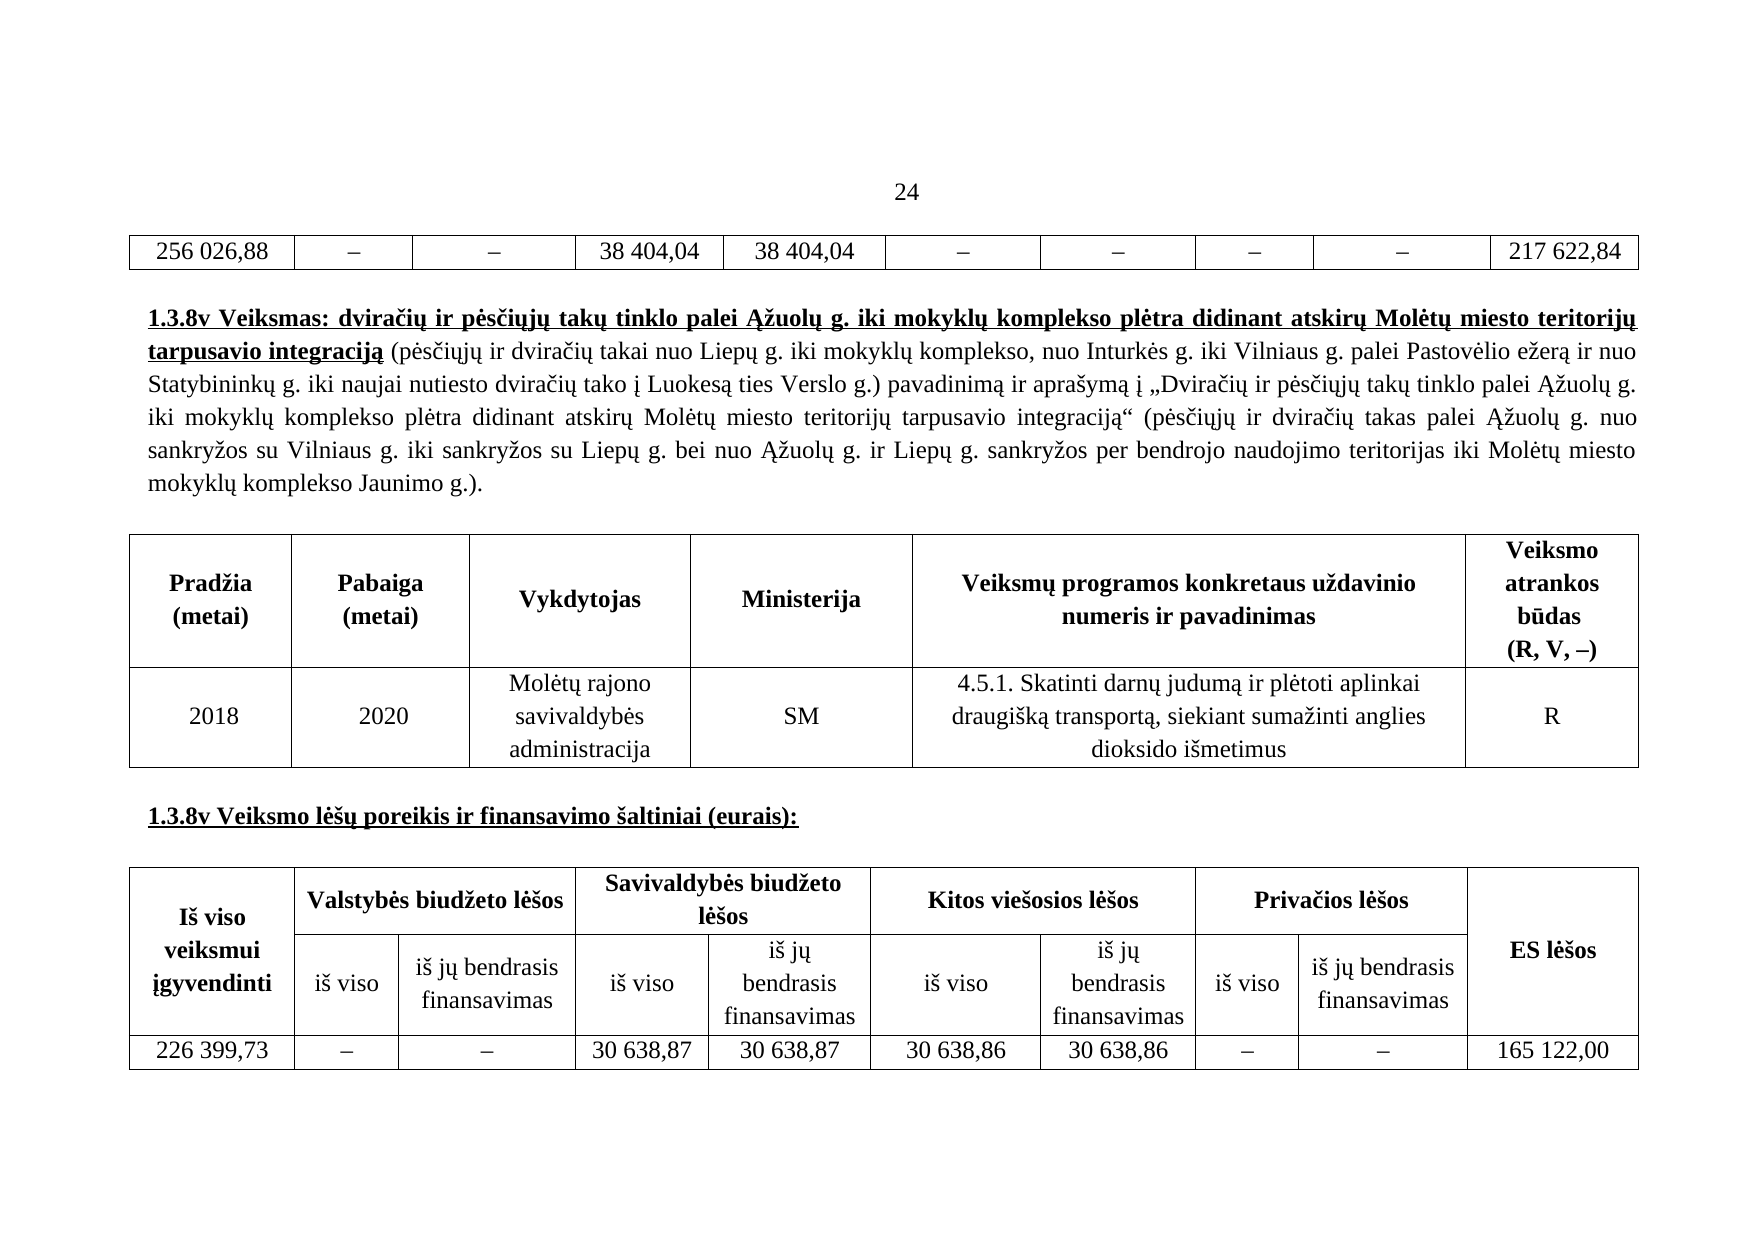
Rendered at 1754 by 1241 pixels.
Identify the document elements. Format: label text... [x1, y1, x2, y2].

table_cell Molėtų rajono savivaldybės administracija [470, 668, 690, 767]
table_cell – [1196, 236, 1313, 269]
table_header Pabaiga (metai) [292, 535, 469, 667]
table_cell – [1314, 236, 1490, 269]
table_header Kitos viešosios lėšos [871, 868, 1195, 934]
text 1.3.8v Veiksmo lėšų poreikis ir finansavimo šaltiniai (eurais): [118, 801, 1695, 830]
table_cell – [1299, 1036, 1467, 1068]
table_header Privačios lėšos [1196, 868, 1467, 934]
table_cell 30 638,87 [709, 1036, 870, 1068]
table_cell – [1041, 236, 1195, 269]
table_cell iš viso [1196, 935, 1298, 1034]
table_cell 30 638,87 [576, 1036, 708, 1068]
table_cell iš jų bendrasis finansavimas [709, 935, 870, 1034]
table_cell – [1196, 1036, 1298, 1068]
table_cell iš viso [576, 935, 708, 1034]
table_cell – [295, 1036, 398, 1068]
table_cell 2020 [292, 668, 469, 767]
table_cell SM [691, 668, 912, 767]
table_cell 2018 [130, 668, 291, 767]
table_header Veiksmo atrankos būdas (R, V, –) [1466, 535, 1638, 667]
text 1.3.8v Veiksmas: dviračių ir pėsčiųjų takų tinklo palei Ąžuolų g. iki mokyklų komplekso plėtra didinant atskirų Molėtų miesto teritorijų tarpusavio integraciją (pėsčiųjų ir dviračių takai nuo Liepų g. iki mokyklų komplekso, nuo Inturkės g. iki Vilniaus g. palei Pastovėlio ežerą ir nuo Statybininkų g. iki naujai nutiesto dviračių tako į Luokesą ties Verslo g.) pavadinimą ir aprašymą į „Dviračių ir pėsčiųjų takų tinklo palei Ąžuolų g. iki mokyklų komplekso plėtra didinant atskirų Molėtų miesto teritorijų tarpusavio integraciją“ (pėsčiųjų ir dviračių takas palei Ąžuolų g. nuo sankryžos su Vilniaus g. iki sankryžos su Liepų g. bei nuo Ąžuolų g. ir Liepų g. sankryžos per bendrojo naudojimo teritorijas iki Molėtų miesto mokyklų komplekso Jaunimo g.). [148, 303, 1639, 497]
table_header Savivaldybės biudžeto lėšos [576, 868, 870, 934]
table_cell 256 026,88 [130, 236, 294, 269]
table_cell – [295, 236, 412, 269]
table_header Valstybės biudžeto lėšos [295, 868, 575, 934]
table_cell – [413, 236, 575, 269]
table_cell iš jų bendrasis finansavimas [1299, 935, 1467, 1034]
table_cell iš jų bendrasis finansavimas [1041, 935, 1195, 1034]
table_header Iš viso veiksmui įgyvendinti [130, 868, 294, 1034]
table_header Veiksmų programos konkretaus uždavinio numeris ir pavadinimas [913, 535, 1465, 667]
table_cell 38 404,04 [576, 236, 723, 269]
table_cell 217 622,84 [1491, 236, 1638, 269]
table_header Ministerija [691, 535, 912, 667]
table_cell 30 638,86 [871, 1036, 1040, 1068]
table_header Vykdytojas [470, 535, 690, 667]
table_cell 4.5.1. Skatinti darnų judumą ir plėtoti aplinkai draugišką transportą, siekiant sumažinti anglies dioksido išmetimus [913, 668, 1465, 767]
table_cell iš jų bendrasis finansavimas [399, 935, 575, 1034]
table_cell 226 399,73 [130, 1036, 294, 1068]
table_header Pradžia (metai) [130, 535, 291, 667]
table_cell R [1466, 668, 1638, 767]
table_cell – [399, 1036, 575, 1068]
table_cell 38 404,04 [724, 236, 885, 269]
table_cell iš viso [871, 935, 1040, 1034]
table_cell 165 122,00 [1468, 1036, 1638, 1068]
table_header ES lėšos [1468, 868, 1638, 1034]
table_cell – [886, 236, 1040, 269]
table_cell 30 638,86 [1041, 1036, 1195, 1068]
table_cell iš viso [295, 935, 398, 1034]
